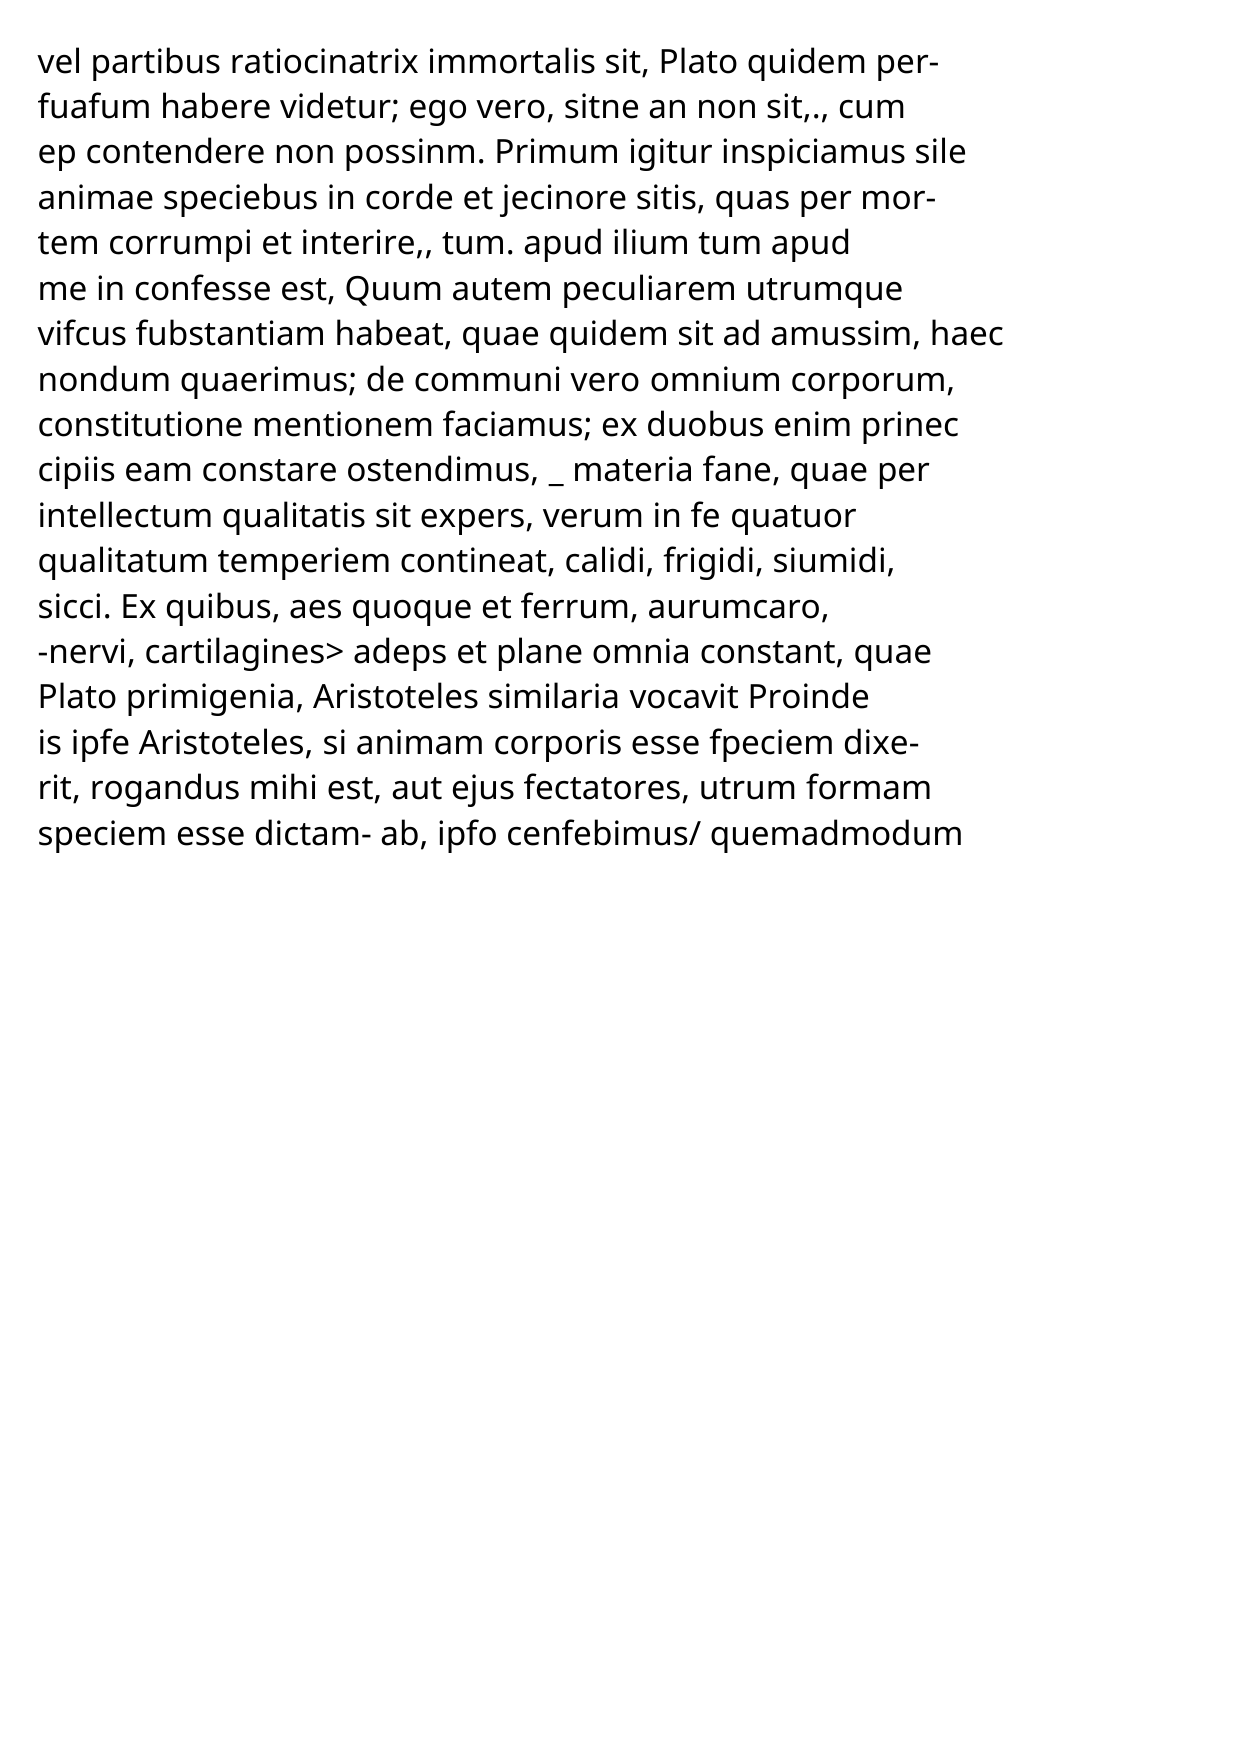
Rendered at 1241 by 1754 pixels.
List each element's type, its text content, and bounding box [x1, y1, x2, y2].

text vel partibus ratiocinatrix immortalis sit, Plato quidem per- fuafum habere videtur; ego vero, sitne an non sit,., cum ep contendere non possinm. Primum igitur inspiciamus sile animae speciebus in corde et jecinore sitis, quas per mor- tem corrumpi et interire,, tum. apud ilium tum apud me in confesse est, Quum autem peculiarem utrumque vifcus fubstantiam habeat, quae quidem sit ad amussim, haec nondum quaerimus; de communi vero omnium corporum, constitutione mentionem faciamus; ex duobus enim prinec cipiis eam constare ostendimus, _ materia fane, quae per intellectum qualitatis sit expers, verum in fe quatuor qualitatum temperiem contineat, calidi, frigidi, siumidi, sicci. Ex quibus, aes quoque et ferrum, aurumcaro, -nervi, cartilagines> adeps et plane omnia constant, quae Plato primigenia, Aristoteles similaria vocavit Proinde is ipfe Aristoteles, si animam corporis esse fpeciem dixe- rit, rogandus mihi est, aut ejus fectatores, utrum formam speciem esse dictam- ab, ipfo cenfebimus/ quemadmodum [37, 37, 1203, 855]
